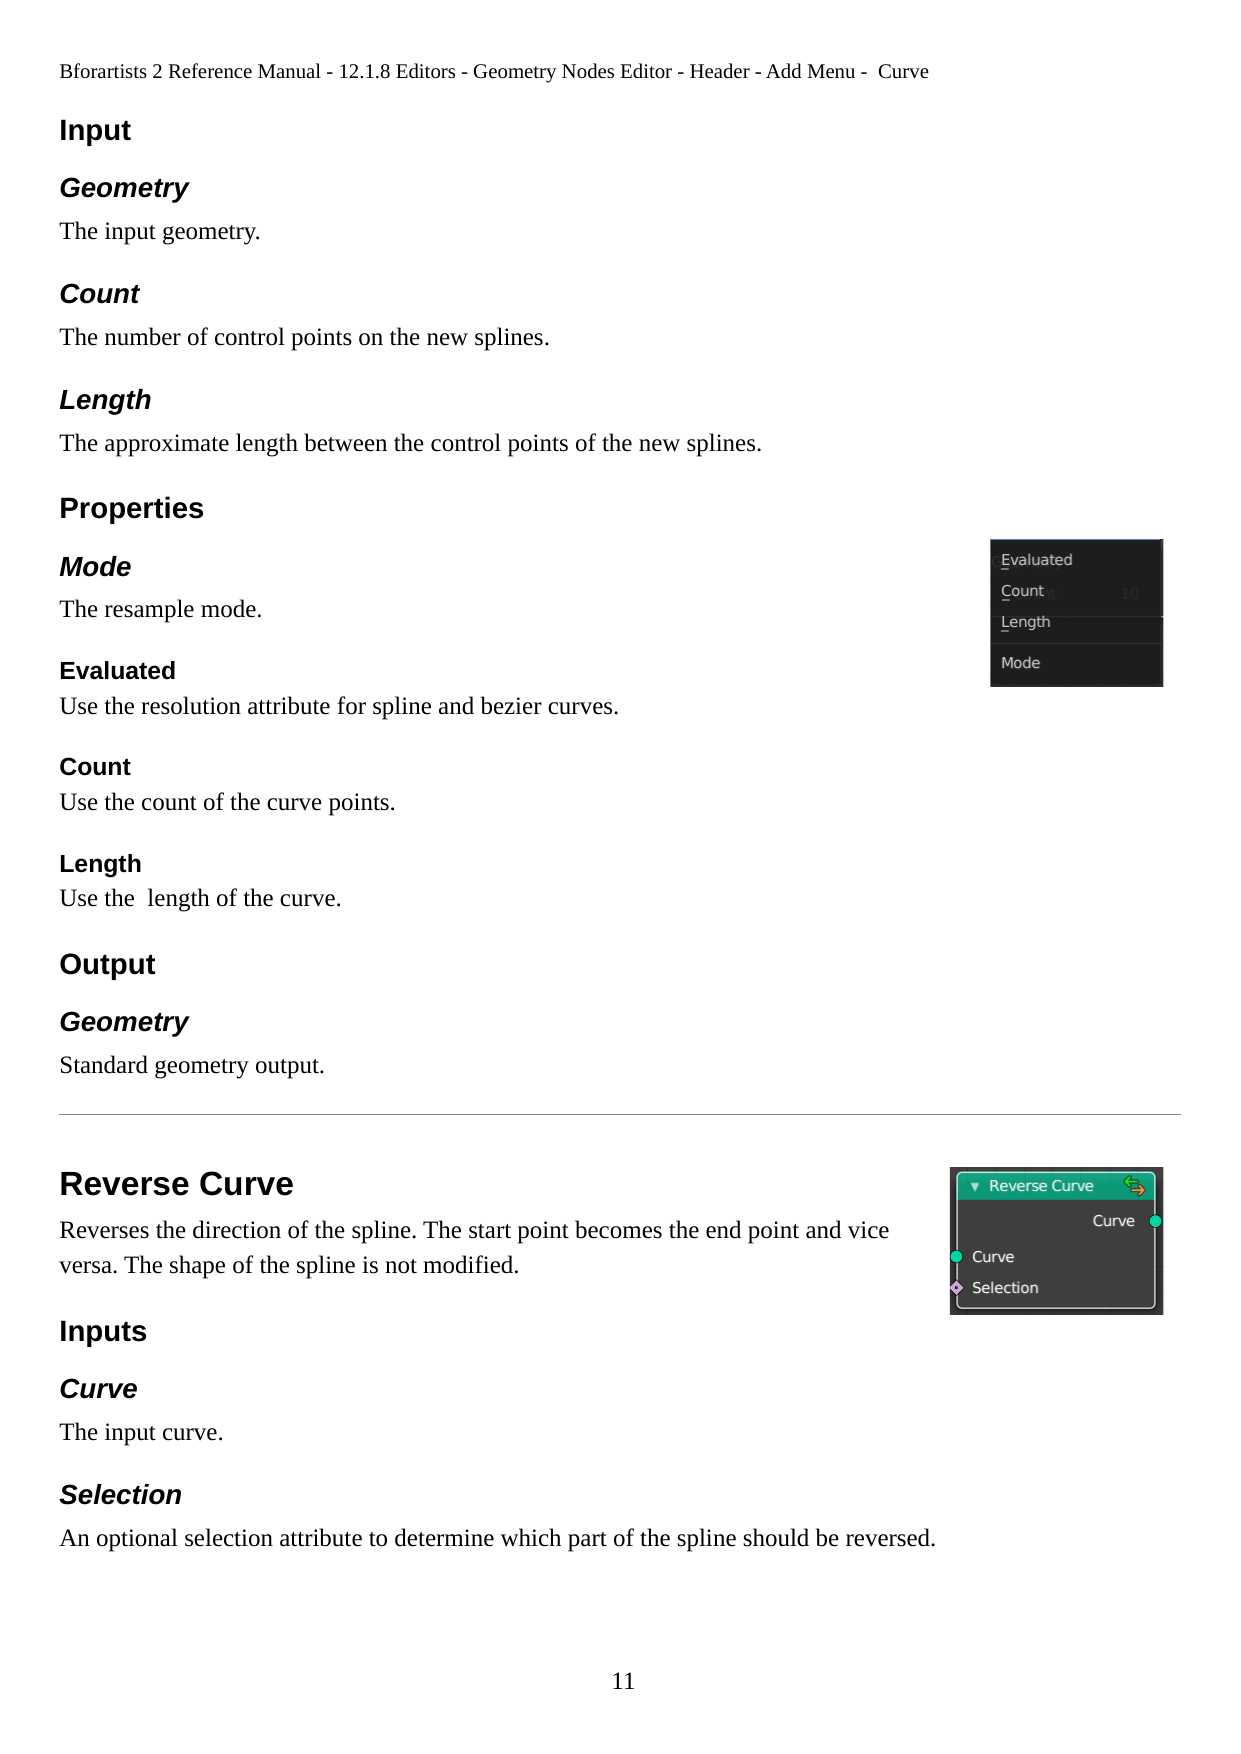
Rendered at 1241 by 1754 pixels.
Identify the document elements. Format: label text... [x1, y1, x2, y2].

subtitle Length [59, 383, 1181, 415]
text Reverses the direction of the spline. The start point becomes the end point and vice versa. The shape of the spline is not modified. [59, 1215, 949, 1279]
subtitle Mode [59, 550, 990, 582]
subtitle Properties [59, 491, 1181, 525]
text Use the count of the curve points. [59, 787, 1181, 816]
subtitle Count [59, 277, 1181, 309]
picture [990, 539, 1164, 687]
text The number of control points on the new splines. [59, 322, 1181, 350]
subtitle Output [59, 947, 1181, 981]
subtitle Input [59, 113, 1181, 146]
subtitle [1164, 656, 1181, 684]
subtitle Length [59, 849, 1181, 877]
text [1164, 594, 1181, 623]
subtitle Reverse Curve [59, 1164, 1181, 1203]
subtitle Evaluated [59, 656, 990, 684]
text The input geometry. [59, 216, 1181, 244]
subtitle Selection [59, 1478, 1181, 1510]
text Use the resolution attribute for spline and bezier curves. [59, 691, 1181, 719]
text The resample mode. [59, 594, 990, 623]
text The approximate length between the control points of the new splines. [59, 428, 1181, 456]
subtitle Curve [59, 1372, 1181, 1404]
subtitle Geometry [59, 171, 1181, 203]
text The input curve. [59, 1417, 1181, 1445]
picture [949, 1167, 1164, 1315]
text Standard geometry output. [59, 1050, 1181, 1079]
text An optional selection attribute to determine which part of the spline should be reversed. [59, 1523, 1181, 1551]
subtitle Geometry [59, 1006, 1181, 1038]
subtitle Count [59, 752, 1181, 781]
subtitle [1164, 550, 1181, 582]
subtitle Inputs [59, 1313, 1181, 1347]
text Use the length of the curve. [59, 883, 1181, 912]
